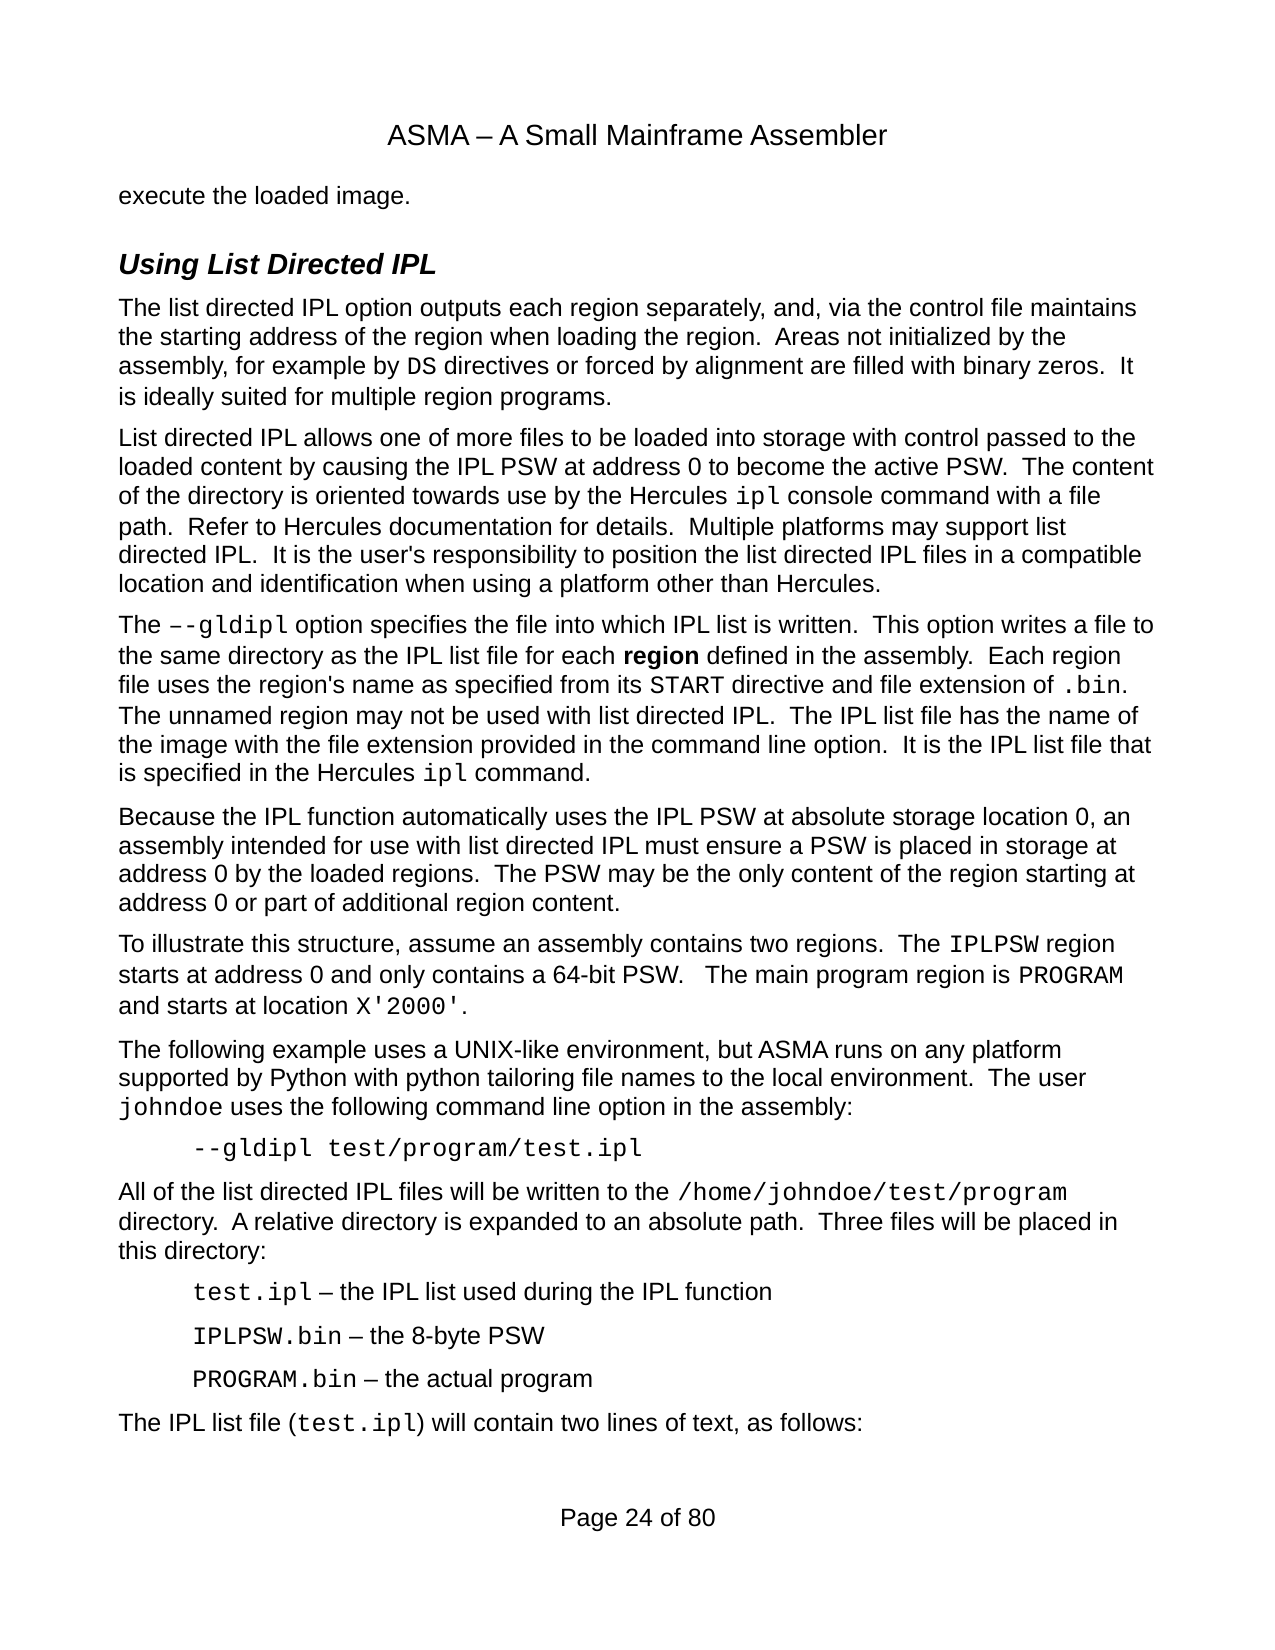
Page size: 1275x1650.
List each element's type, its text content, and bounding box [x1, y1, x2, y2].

text PROGRAM.bin – the actual program [192, 1364, 1157, 1395]
text List directed IPL allows one of more files to be loaded into storage with control passed to the loaded content by causing the IPL PSW at address 0 to become the active PSW. The content of the directory is oriented towards use by the Hercules ipl console command with a file path. Refer to Hercules documentation for details. Multiple platforms may support list directed IPL. It is the user's responsibility to position the list directed IPL files in a compatible location and identification when using a platform other than Hercules. [118, 423, 1157, 598]
text The IPL list file (test.ipl) will contain two lines of text, as follows: [118, 1408, 1157, 1439]
text Because the IPL function automatically uses the IPL PSW at absolute storage location 0, an assembly intended for use with list directed IPL must ensure a PSW is placed in storage at address 0 by the loaded regions. The PSW may be the only content of the region starting at address 0 or part of additional region content. [118, 802, 1157, 917]
text The list directed IPL option outputs each region separately, and, via the control file maintains the starting address of the region when loading the region. Areas not initialized by the assembly, for example by DS directives or forced by alignment are filled with binary zeros. It is ideally suited for multiple region programs. [118, 293, 1157, 411]
subtitle Using List Directed IPL [118, 247, 1157, 281]
text All of the list directed IPL files will be written to the /home/johndoe/test/program directory. A relative directory is expanded to an absolute path. Three files will be placed in this directory: [118, 1176, 1157, 1265]
text execute the loaded image. [118, 181, 1157, 210]
text The following example uses a UNIX-like environment, but ASMA runs on any platform supported by Python with python tailoring file names to the local environment. The user johndoe uses the following command line option in the assembly: [118, 1035, 1157, 1123]
text --gldipl test/program/test.ipl [192, 1136, 1157, 1164]
text test.ipl – the IPL list used during the IPL function [192, 1277, 1157, 1308]
text The –-gldipl option specifies the file into which IPL list is written. This option writes a file to the same directory as the IPL list file for each region defined in the assembly. Each region file uses the region's name as specified from its START directive and file extension of .bin. The unnamed region may not be used with list directed IPL. The IPL list file has the name of the image with the file extension provided in the command line option. It is the IPL list file that is specified in the Hercules ipl command. [118, 610, 1157, 789]
text To illustrate this structure, assume an assembly contains two regions. The IPLPSW region starts at address 0 and only contains a 64-bit PSW. The main program region is PROGRAM and starts at location X'2000'. [118, 929, 1157, 1022]
text IPLPSW.bin – the 8-byte PSW [192, 1321, 1157, 1352]
